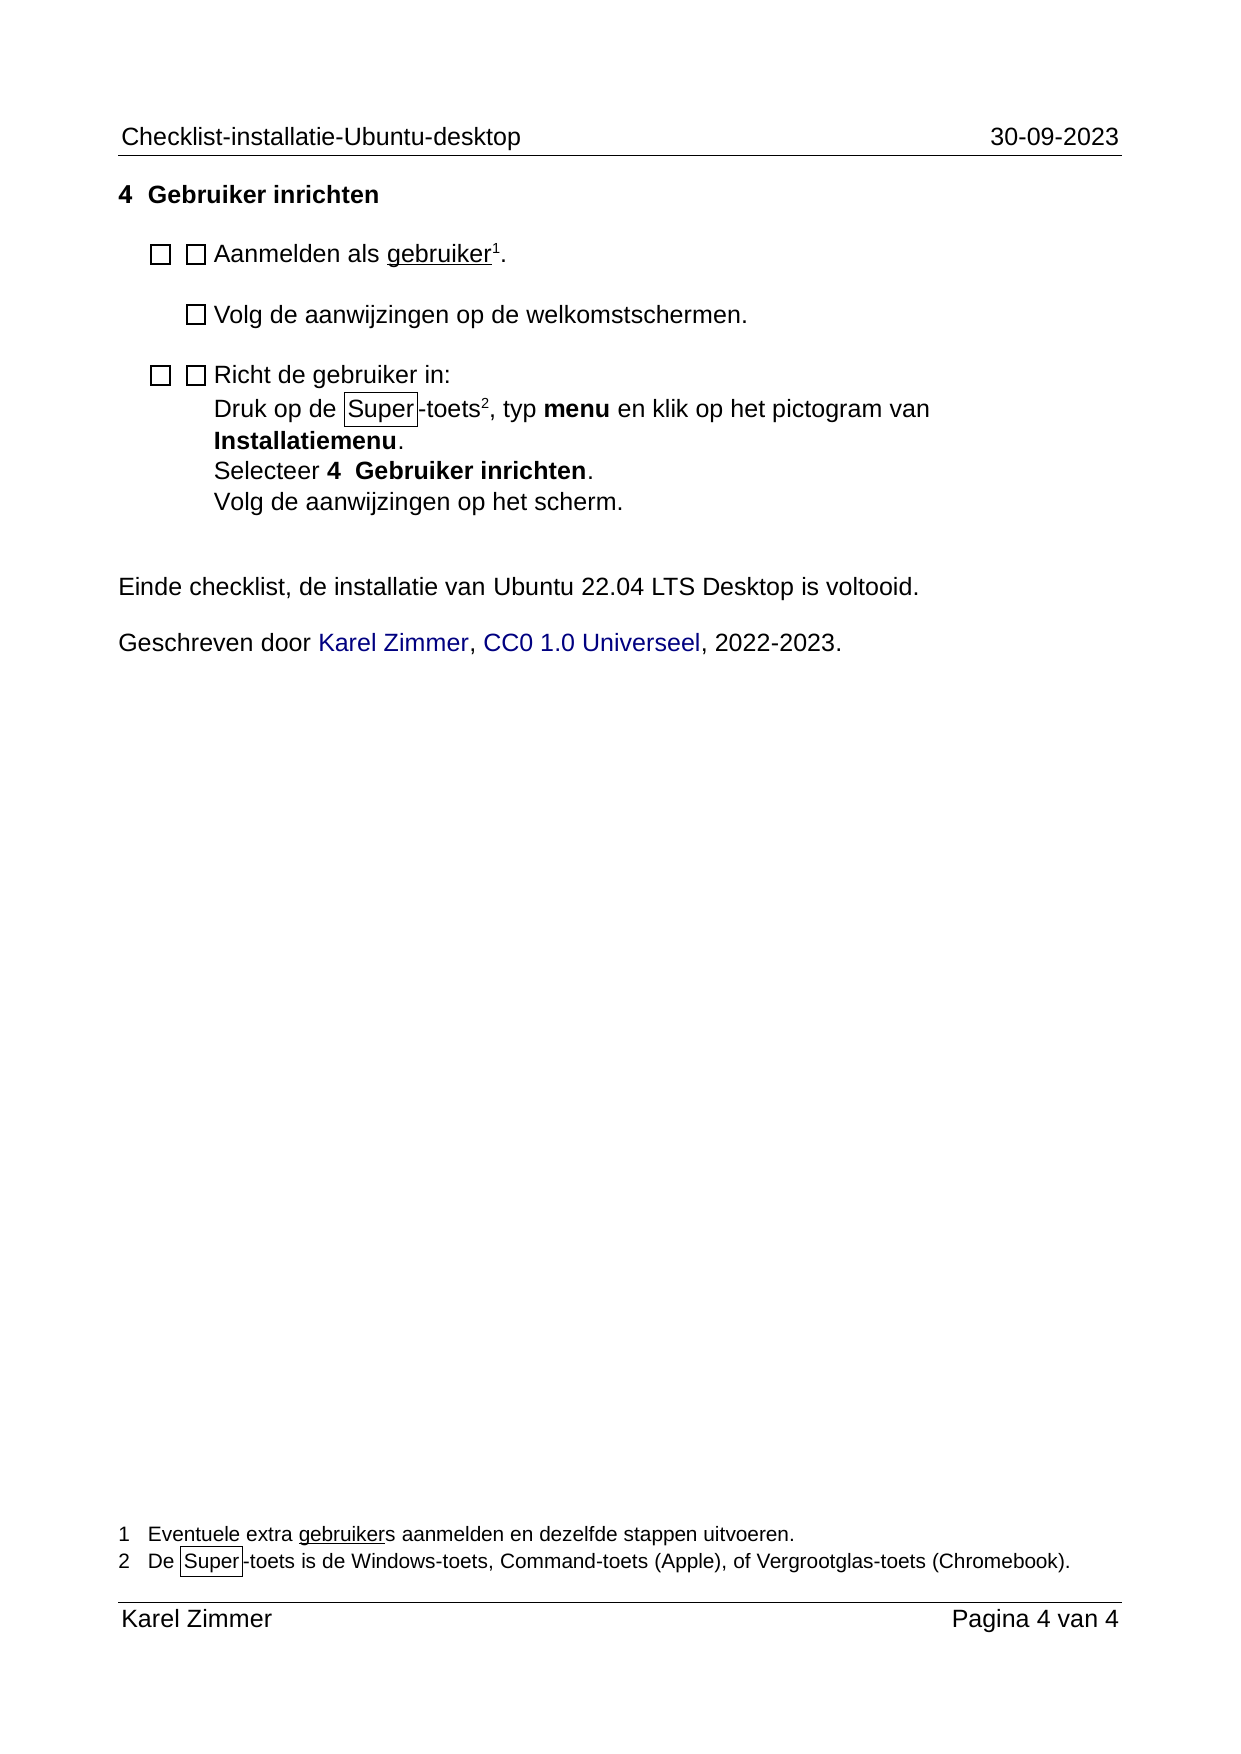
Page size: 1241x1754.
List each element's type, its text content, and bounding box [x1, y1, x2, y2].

table_header Aanmelden als gebruiker. [213, 239, 1122, 269]
table_cell [213, 330, 1122, 360]
table_cell [118, 456, 142, 486]
table_cell [213, 269, 1122, 300]
table_cell Richt de gebruiker in: [213, 360, 1122, 391]
table_cell [142, 300, 177, 330]
list Gebruiker inrichten [118, 177, 1122, 211]
table_cell Volg de aanwijzingen op het scherm. [213, 486, 1122, 517]
table_cell [177, 330, 213, 360]
table_cell [177, 456, 213, 486]
table_cell [118, 391, 142, 456]
table_cell [177, 486, 213, 517]
table_cell [118, 360, 142, 391]
table_cell [118, 330, 142, 360]
text Geschreven door Karel Zimmer, CC0 1.0 Universeel, 2022-2023. [118, 629, 1122, 657]
table_cell [142, 486, 177, 517]
table_cell [142, 360, 177, 391]
table_cell Druk op de Super-toets, typ menu en klik op het pictogram van Installatiemenu. [213, 391, 1122, 456]
table_cell [177, 269, 213, 300]
table_cell [142, 330, 177, 360]
table_cell [142, 269, 177, 300]
table_header [142, 239, 177, 269]
table_cell [142, 456, 177, 486]
table_cell [177, 391, 213, 456]
table_cell [118, 269, 142, 300]
table_cell Volg de aanwijzingen op de welkomstschermen. [213, 300, 1122, 330]
table_cell [177, 300, 213, 330]
text Einde checklist, de installatie van Ubuntu 22.04 LTS Desktop is voltooid. [118, 573, 1122, 601]
table_cell [118, 300, 142, 330]
table_cell [118, 486, 142, 517]
table_cell [177, 360, 213, 391]
table_cell [142, 391, 177, 456]
table_header [177, 239, 213, 269]
table_cell Selecteer 4 Gebruiker inrichten. [213, 456, 1122, 486]
table_header [118, 239, 142, 269]
